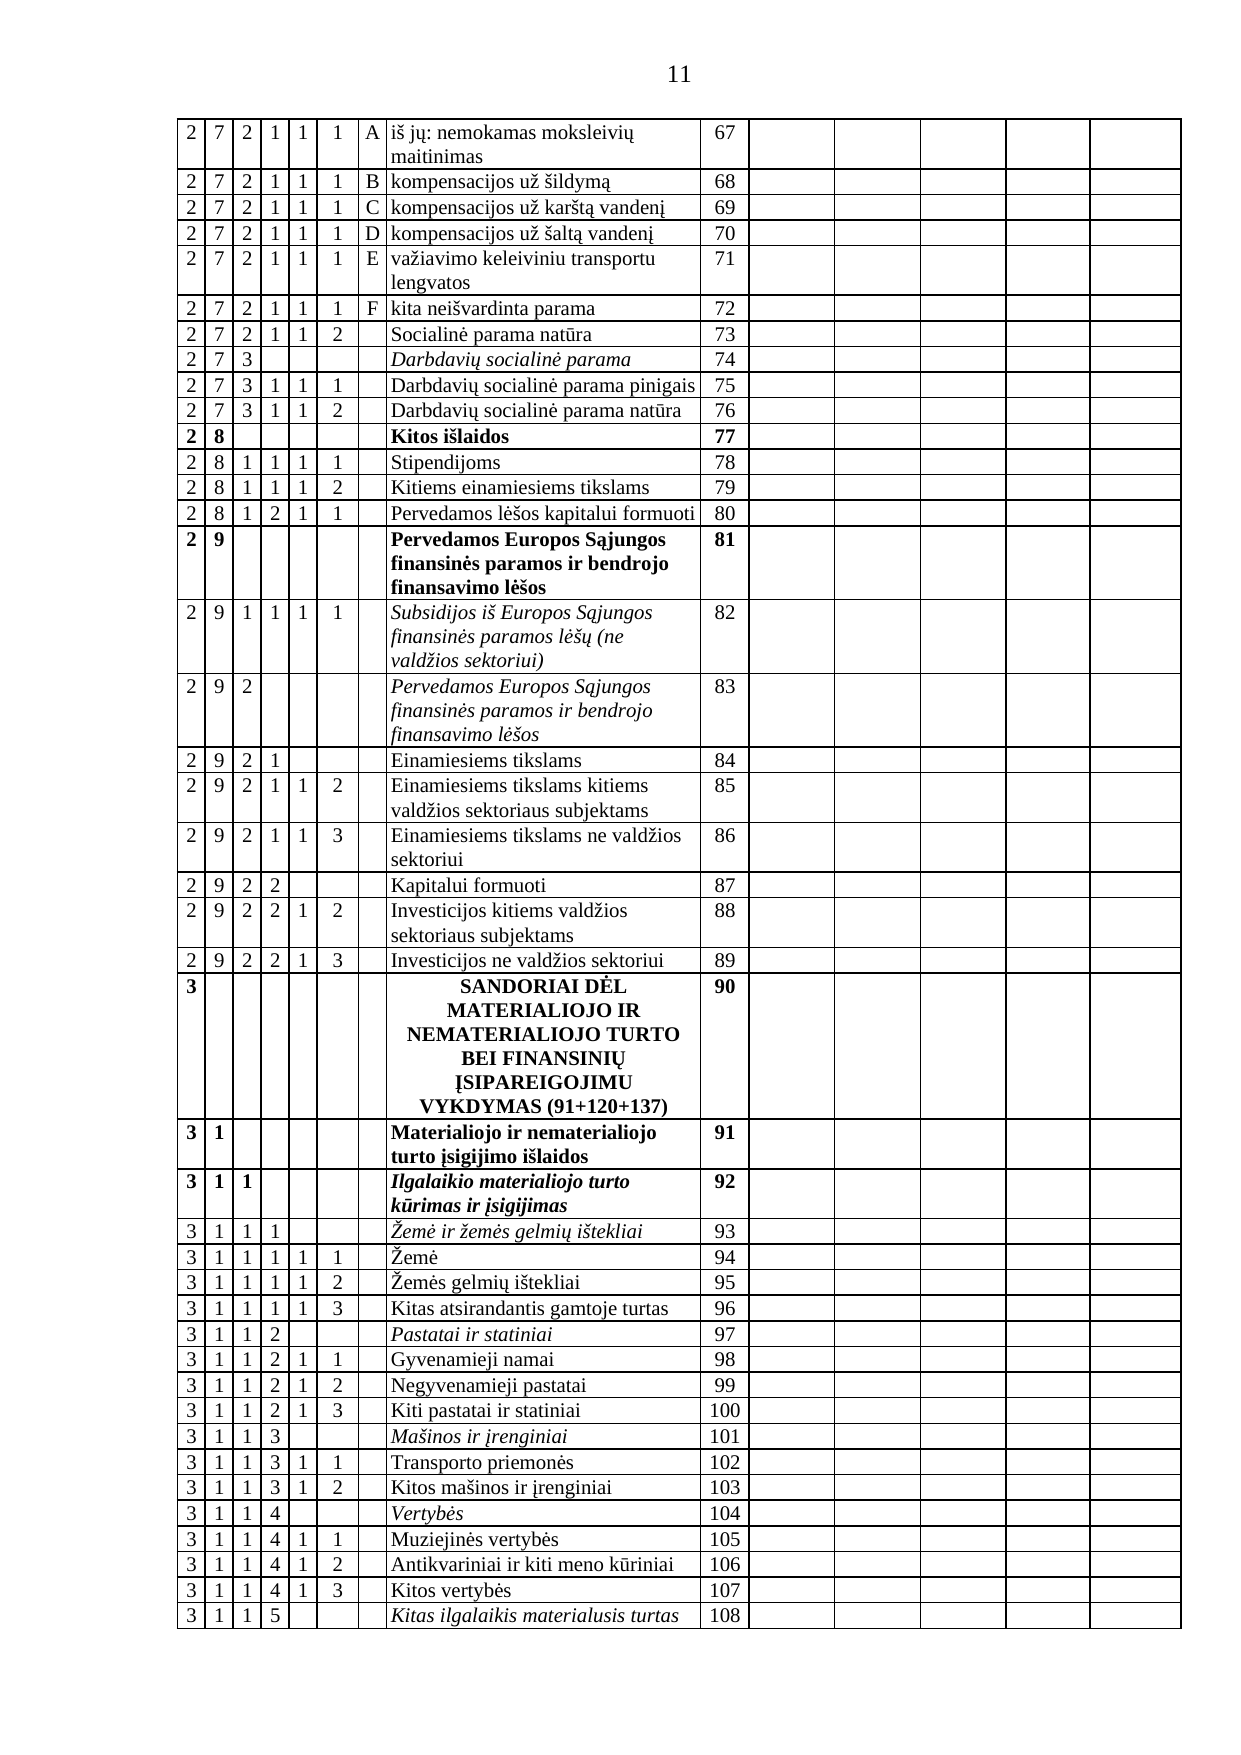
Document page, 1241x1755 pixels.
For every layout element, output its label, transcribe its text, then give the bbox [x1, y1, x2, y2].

table_cell [835, 1120, 920, 1168]
table_cell 3 [178, 974, 204, 1118]
table_cell 1 [206, 1475, 232, 1499]
table_cell [750, 195, 834, 219]
table_cell 3 [178, 1373, 204, 1397]
table_cell 1 [206, 1270, 232, 1294]
table_cell [359, 948, 386, 972]
table_cell [1007, 1398, 1089, 1422]
table_cell 2 [178, 246, 204, 294]
table_cell [835, 1475, 920, 1499]
table_cell 2 [234, 195, 260, 219]
table_cell [835, 1398, 920, 1422]
table_cell [262, 347, 288, 371]
table_cell 1 [206, 1170, 232, 1217]
table_cell Darbdavių socialinė parama [387, 347, 700, 371]
table_cell [1007, 974, 1089, 1118]
table_cell 8 [206, 450, 232, 474]
table_cell 1 [234, 600, 260, 672]
table_cell Kitos mašinos ir įrenginiai [387, 1475, 700, 1499]
table_cell [750, 974, 834, 1118]
table_cell [835, 974, 920, 1118]
table_cell 3 [178, 1552, 204, 1576]
table_cell 1 [206, 1578, 232, 1602]
table_cell [359, 1296, 386, 1320]
table_cell [835, 120, 920, 168]
table_cell 1 [262, 170, 288, 193]
table_cell 71 [701, 246, 748, 294]
table_cell 3 [178, 1270, 204, 1294]
table_cell 1 [262, 1296, 288, 1320]
table_cell 1 [318, 221, 358, 245]
table_cell [359, 1501, 386, 1525]
table_cell [359, 450, 386, 474]
table_cell [290, 1170, 316, 1217]
table_cell 1 [262, 475, 288, 499]
table_cell [1091, 475, 1180, 499]
table_cell 70 [701, 221, 748, 245]
table_cell 1 [290, 1527, 316, 1551]
table_cell [1091, 1424, 1180, 1448]
table_cell 1 [290, 475, 316, 499]
table_cell [835, 1296, 920, 1320]
table_cell [835, 527, 920, 599]
table_cell [1007, 501, 1089, 525]
table_cell 1 [318, 246, 358, 294]
table_cell [359, 475, 386, 499]
table_cell 1 [234, 1170, 260, 1217]
table_cell Transporto priemonės [387, 1450, 700, 1474]
table_cell [318, 1120, 358, 1168]
table_cell 2 [318, 898, 358, 947]
table_cell Antikvariniai ir kiti meno kūriniai [387, 1552, 700, 1576]
table_cell 90 [701, 974, 748, 1118]
table_cell 2 [234, 170, 260, 193]
table_cell [835, 1450, 920, 1474]
table_cell [1091, 527, 1180, 599]
table_cell [1091, 296, 1180, 320]
table_cell 3 [178, 1347, 204, 1371]
table_cell [750, 1270, 834, 1294]
table_cell [262, 674, 288, 746]
table_cell [290, 1501, 316, 1525]
table_cell 1 [262, 1245, 288, 1269]
table_cell Kitos vertybės [387, 1578, 700, 1602]
table_cell Kitas atsirandantis gamtoje turtas [387, 1296, 700, 1320]
table_cell [234, 1120, 260, 1168]
table_cell [234, 424, 260, 448]
table_cell [359, 600, 386, 672]
table_cell 103 [701, 1475, 748, 1499]
table_cell [318, 1219, 358, 1243]
table_cell Materialiojo ir nematerialiojo turto įsigijimo išlaidos [387, 1120, 700, 1168]
table_cell Socialinė parama natūra [387, 322, 700, 346]
table_cell 7 [206, 246, 232, 294]
table_cell [1091, 1373, 1180, 1397]
table_cell 9 [206, 948, 232, 972]
table_cell 2 [178, 873, 204, 897]
table_cell 1 [318, 170, 358, 193]
table_cell [750, 948, 834, 972]
table_cell 3 [178, 1450, 204, 1474]
table_cell Einamiesiems tikslams ne valdžios sektoriui [387, 823, 700, 871]
table_cell [835, 898, 920, 947]
table_cell 2 [178, 398, 204, 422]
table_cell 9 [206, 898, 232, 947]
table_cell 3 [318, 823, 358, 871]
table_cell 1 [318, 1347, 358, 1371]
table_cell [1007, 120, 1089, 168]
table_cell [1007, 1450, 1089, 1474]
table_cell 3 [178, 1219, 204, 1243]
table_cell Kitiems einamiesiems tikslams [387, 475, 700, 499]
table_cell [1007, 398, 1089, 422]
table_cell [750, 1170, 834, 1217]
table_cell 1 [234, 1527, 260, 1551]
table_cell [921, 373, 1005, 397]
table_cell [750, 748, 834, 772]
table_cell [1091, 974, 1180, 1118]
table_cell 2 [178, 527, 204, 599]
table_cell Mašinos ir įrenginiai [387, 1424, 700, 1448]
table_cell Žemė [387, 1245, 700, 1269]
table_cell 1 [234, 1603, 260, 1627]
table_cell 1 [234, 1552, 260, 1576]
table_cell 1 [262, 246, 288, 294]
table_cell 1 [234, 1501, 260, 1525]
table_cell [1007, 475, 1089, 499]
table_cell 2 [262, 898, 288, 947]
table_cell 3 [318, 1398, 358, 1422]
table_cell kita neišvardinta parama [387, 296, 700, 320]
table_cell [750, 1296, 834, 1320]
table_cell 8 [206, 501, 232, 525]
table_cell 1 [206, 1322, 232, 1346]
table_cell [921, 347, 1005, 371]
table_cell [921, 527, 1005, 599]
table_cell [750, 170, 834, 193]
table_cell 1 [206, 1373, 232, 1397]
table_cell 7 [206, 221, 232, 245]
table_cell Muziejinės vertybės [387, 1527, 700, 1551]
table_cell [1091, 748, 1180, 772]
table_cell 108 [701, 1603, 748, 1627]
table_cell 1 [290, 1373, 316, 1397]
table_cell 1 [318, 1527, 358, 1551]
table_cell [359, 1245, 386, 1269]
table_cell D [359, 221, 386, 245]
table_cell 7 [206, 322, 232, 346]
table_cell [750, 873, 834, 897]
table_cell [359, 1347, 386, 1371]
table_cell [835, 450, 920, 474]
table_cell 1 [290, 373, 316, 397]
table_cell [359, 347, 386, 371]
table_cell [921, 450, 1005, 474]
table_cell 2 [234, 221, 260, 245]
table_cell 1 [290, 246, 316, 294]
table_cell [921, 898, 1005, 947]
table_cell [359, 527, 386, 599]
table_cell [262, 974, 288, 1118]
table_cell [1091, 1120, 1180, 1168]
table_cell Vertybės [387, 1501, 700, 1525]
table_cell [290, 1424, 316, 1448]
table_cell 1 [234, 1347, 260, 1371]
table_cell 4 [262, 1527, 288, 1551]
table_cell [262, 1120, 288, 1168]
table_cell [1091, 1527, 1180, 1551]
table_cell [1007, 1120, 1089, 1168]
table_cell [750, 1398, 834, 1422]
table_cell 1 [318, 296, 358, 320]
table_cell [359, 373, 386, 397]
table_cell 2 [234, 898, 260, 947]
table_cell 8 [206, 424, 232, 448]
table_cell [921, 823, 1005, 871]
table_cell 1 [290, 898, 316, 947]
table_cell [1007, 1219, 1089, 1243]
table_cell [921, 948, 1005, 972]
table_cell [921, 475, 1005, 499]
table_cell [1091, 450, 1180, 474]
table_cell [921, 1270, 1005, 1294]
table_cell [359, 873, 386, 897]
table_cell [318, 1170, 358, 1217]
table_cell [1007, 873, 1089, 897]
table_cell [921, 773, 1005, 822]
table_cell 5 [262, 1603, 288, 1627]
table_cell 99 [701, 1373, 748, 1397]
table_cell 7 [206, 170, 232, 193]
table_cell [1007, 600, 1089, 672]
table_cell [290, 527, 316, 599]
table_cell 2 [262, 948, 288, 972]
table_cell [359, 823, 386, 871]
table_cell [1007, 221, 1089, 245]
table_cell [835, 347, 920, 371]
table_cell 3 [318, 1578, 358, 1602]
table_cell [835, 195, 920, 219]
table_cell [1091, 1450, 1180, 1474]
table_cell 1 [290, 1552, 316, 1576]
table_cell [750, 1578, 834, 1602]
table_cell [750, 1475, 834, 1499]
table_cell 2 [234, 748, 260, 772]
table_cell Einamiesiems tikslams kitiems valdžios sektoriaus subjektams [387, 773, 700, 822]
table_cell 1 [206, 1398, 232, 1422]
table_cell 101 [701, 1424, 748, 1448]
table_cell [921, 1527, 1005, 1551]
table_cell [835, 1322, 920, 1346]
table_cell Pastatai ir statiniai [387, 1322, 700, 1346]
table_cell [1007, 748, 1089, 772]
table_cell [1091, 398, 1180, 422]
table_cell [359, 898, 386, 947]
table_cell [835, 221, 920, 245]
table_cell 1 [234, 1270, 260, 1294]
table_cell 3 [178, 1603, 204, 1627]
table_cell 2 [178, 898, 204, 947]
table_cell 1 [290, 773, 316, 822]
table_cell [921, 1450, 1005, 1474]
table_cell 67 [701, 120, 748, 168]
table_cell 1 [206, 1347, 232, 1371]
table_cell [1091, 1398, 1180, 1422]
table_cell 2 [234, 246, 260, 294]
table_cell 7 [206, 120, 232, 168]
table_cell [835, 1170, 920, 1217]
table_cell [1007, 1578, 1089, 1602]
table_cell [359, 1450, 386, 1474]
table_cell [1007, 674, 1089, 746]
table_cell [835, 373, 920, 397]
table_cell 1 [262, 221, 288, 245]
table_cell [835, 475, 920, 499]
table_cell [290, 974, 316, 1118]
table_cell 3 [178, 1578, 204, 1602]
table_cell [921, 1347, 1005, 1371]
table_cell [750, 1245, 834, 1269]
table_cell 1 [318, 600, 358, 672]
table_cell 95 [701, 1270, 748, 1294]
table_cell 2 [234, 773, 260, 822]
table_cell [359, 1552, 386, 1576]
table_cell 2 [318, 322, 358, 346]
table_cell [359, 1398, 386, 1422]
table_cell 79 [701, 475, 748, 499]
table_cell [835, 748, 920, 772]
table_cell [359, 748, 386, 772]
table_cell 2 [178, 773, 204, 822]
table_cell iš jų: nemokamas moksleivių maitinimas [387, 120, 700, 168]
table_cell [1007, 1552, 1089, 1576]
table_cell [290, 1322, 316, 1346]
table_cell [1007, 1527, 1089, 1551]
table_cell [359, 974, 386, 1118]
table_cell 2 [318, 475, 358, 499]
table_cell [921, 195, 1005, 219]
table_cell [1091, 1245, 1180, 1269]
table_cell [750, 1424, 834, 1448]
table_cell 1 [290, 170, 316, 193]
table_cell 83 [701, 674, 748, 746]
table_cell 1 [290, 1578, 316, 1602]
table_cell [921, 246, 1005, 294]
table_cell 2 [178, 373, 204, 397]
table_cell C [359, 195, 386, 219]
table_cell [290, 424, 316, 448]
table_cell 2 [178, 322, 204, 346]
table_cell 1 [290, 1270, 316, 1294]
table_cell 91 [701, 1120, 748, 1168]
table_cell 1 [234, 1245, 260, 1269]
table_cell 80 [701, 501, 748, 525]
table_cell [1091, 823, 1180, 871]
table_cell [1091, 1170, 1180, 1217]
table_cell 9 [206, 674, 232, 746]
table_cell 3 [234, 347, 260, 371]
table_cell 98 [701, 1347, 748, 1371]
table_cell 2 [318, 1270, 358, 1294]
table_cell 1 [318, 501, 358, 525]
table_cell [1007, 296, 1089, 320]
table_cell [359, 424, 386, 448]
table_cell 1 [262, 195, 288, 219]
table_cell 3 [178, 1120, 204, 1168]
table_cell [1007, 1270, 1089, 1294]
table_cell [835, 1373, 920, 1397]
table_cell 3 [178, 1475, 204, 1499]
table_cell [750, 823, 834, 871]
table_cell 2 [318, 1373, 358, 1397]
table_cell 1 [234, 1450, 260, 1474]
table_cell [290, 873, 316, 897]
table_cell [835, 600, 920, 672]
table_cell 1 [290, 1245, 316, 1269]
table_cell [262, 1170, 288, 1217]
table_cell 1 [262, 1219, 288, 1243]
table_cell Kiti pastatai ir statiniai [387, 1398, 700, 1422]
table_cell [206, 974, 232, 1118]
table_cell [1007, 170, 1089, 193]
table_cell [1091, 873, 1180, 897]
table_cell 1 [318, 1245, 358, 1269]
table_cell Investicijos kitiems valdžios sektoriaus subjektams [387, 898, 700, 947]
table_cell [1007, 898, 1089, 947]
table_cell [750, 1347, 834, 1371]
table_cell [921, 1424, 1005, 1448]
table_cell [290, 1120, 316, 1168]
table_cell [835, 948, 920, 972]
table_cell [290, 1603, 316, 1627]
table_cell Kitas ilgalaikis materialusis turtas [387, 1603, 700, 1627]
table_cell Stipendijoms [387, 450, 700, 474]
table_cell 1 [262, 600, 288, 672]
table_cell [359, 1322, 386, 1346]
table_cell [750, 120, 834, 168]
table_cell 3 [318, 948, 358, 972]
table_cell 1 [290, 1347, 316, 1371]
table_cell [921, 120, 1005, 168]
table_cell 89 [701, 948, 748, 972]
table_cell [1091, 674, 1180, 746]
table_cell 82 [701, 600, 748, 672]
table_cell Gyvenamieji namai [387, 1347, 700, 1371]
table_cell Negyvenamieji pastatai [387, 1373, 700, 1397]
table_cell [921, 748, 1005, 772]
table_cell Žemė ir žemės gelmių ištekliai [387, 1219, 700, 1243]
table_cell 1 [290, 948, 316, 972]
table_cell [921, 674, 1005, 746]
table_cell 69 [701, 195, 748, 219]
table_cell 2 [234, 948, 260, 972]
table_cell [750, 221, 834, 245]
table_cell 3 [234, 398, 260, 422]
table_cell 2 [178, 424, 204, 448]
table_cell [921, 1120, 1005, 1168]
table_cell [1007, 373, 1089, 397]
table_cell [1007, 450, 1089, 474]
table_cell 1 [206, 1120, 232, 1168]
table_cell 4 [262, 1501, 288, 1525]
table_cell 2 [262, 1373, 288, 1397]
table_cell [750, 475, 834, 499]
table_cell [835, 674, 920, 746]
table_cell 1 [234, 1424, 260, 1448]
table_cell [290, 347, 316, 371]
table_cell [921, 873, 1005, 897]
table_cell 2 [318, 1475, 358, 1499]
table_cell 1 [290, 450, 316, 474]
table_cell [750, 527, 834, 599]
table_cell 2 [234, 120, 260, 168]
table_cell 7 [206, 195, 232, 219]
table_cell [921, 1322, 1005, 1346]
table_cell [1091, 600, 1180, 672]
table_cell [835, 1270, 920, 1294]
table_cell 7 [206, 398, 232, 422]
table_cell [359, 1270, 386, 1294]
table_cell 3 [178, 1527, 204, 1551]
table_cell 1 [290, 120, 316, 168]
table_cell [1007, 1170, 1089, 1217]
table_cell 104 [701, 1501, 748, 1525]
table_cell kompensacijos už karštą vandenį [387, 195, 700, 219]
table_cell [1007, 1373, 1089, 1397]
table_cell 4 [262, 1578, 288, 1602]
table_cell 97 [701, 1322, 748, 1346]
table_cell [1091, 1475, 1180, 1499]
table_cell 3 [318, 1296, 358, 1320]
table_cell 2 [178, 221, 204, 245]
table_cell [835, 873, 920, 897]
table_cell [835, 322, 920, 346]
table_cell 9 [206, 773, 232, 822]
table_cell 75 [701, 373, 748, 397]
table_cell 77 [701, 424, 748, 448]
table_cell [835, 1245, 920, 1269]
table_cell 1 [206, 1424, 232, 1448]
table_cell 2 [178, 748, 204, 772]
table_cell 2 [178, 347, 204, 371]
table_cell 94 [701, 1245, 748, 1269]
table_cell 2 [262, 1347, 288, 1371]
table_cell [359, 1475, 386, 1499]
table_cell [750, 1219, 834, 1243]
table_cell 2 [262, 501, 288, 525]
table_cell 2 [178, 948, 204, 972]
table_cell [835, 170, 920, 193]
table_cell [750, 1552, 834, 1576]
table_cell 1 [206, 1603, 232, 1627]
table_cell [750, 1603, 834, 1627]
table_cell 2 [318, 773, 358, 822]
table_cell kompensacijos už šildymą [387, 170, 700, 193]
table_cell 92 [701, 1170, 748, 1217]
table_cell 1 [234, 475, 260, 499]
table_cell 1 [262, 823, 288, 871]
table_cell Einamiesiems tikslams [387, 748, 700, 772]
table_cell 1 [234, 1398, 260, 1422]
table_cell [921, 322, 1005, 346]
table_cell [1007, 948, 1089, 972]
table_cell [290, 1219, 316, 1243]
table_cell [1007, 1501, 1089, 1525]
table_cell [750, 1373, 834, 1397]
table_cell 2 [178, 674, 204, 746]
table_cell [1007, 1245, 1089, 1269]
table_cell 3 [178, 1398, 204, 1422]
table_cell [750, 1450, 834, 1474]
table_cell [359, 1170, 386, 1217]
table_cell 2 [234, 674, 260, 746]
table_cell 1 [262, 748, 288, 772]
table_cell 2 [178, 600, 204, 672]
table_cell [921, 1475, 1005, 1499]
table_cell 3 [262, 1475, 288, 1499]
table_cell [1091, 347, 1180, 371]
table_cell [1091, 1347, 1180, 1371]
table_cell Pervedamos Europos Sąjungos finansinės paramos ir bendrojo finansavimo lėšos [387, 674, 700, 746]
table_cell 1 [290, 1398, 316, 1422]
table_cell 1 [318, 120, 358, 168]
table_cell [318, 1501, 358, 1525]
table_cell SANDORIAI DĖL MATERIALIOJO IR NEMATERIALIOJO TURTO BEI FINANSINIŲ ĮSIPAREIGOJIMU VYKDYMAS (91+120+137) [387, 974, 700, 1118]
table_cell Darbdavių socialinė parama natūra [387, 398, 700, 422]
table_cell 2 [178, 501, 204, 525]
table_cell 9 [206, 600, 232, 672]
table_cell 1 [290, 322, 316, 346]
table_cell 1 [290, 398, 316, 422]
table_cell [1091, 322, 1180, 346]
table_cell 87 [701, 873, 748, 897]
table_cell [359, 1527, 386, 1551]
table_cell 3 [178, 1296, 204, 1320]
table_cell 1 [290, 296, 316, 320]
table_cell 1 [206, 1450, 232, 1474]
table_cell [921, 1373, 1005, 1397]
table_cell 1 [290, 1296, 316, 1320]
table_cell 1 [262, 120, 288, 168]
table_cell [750, 322, 834, 346]
table_cell 106 [701, 1552, 748, 1576]
table_cell [750, 373, 834, 397]
table_cell [1091, 1603, 1180, 1627]
table_cell 76 [701, 398, 748, 422]
table_cell 74 [701, 347, 748, 371]
table_cell [750, 1501, 834, 1525]
table_cell [318, 347, 358, 371]
table_cell [1007, 1603, 1089, 1627]
table_cell [921, 1296, 1005, 1320]
table_cell [1007, 246, 1089, 294]
table_cell 1 [318, 195, 358, 219]
table_cell 2 [178, 195, 204, 219]
table_cell [921, 1552, 1005, 1576]
table_cell [835, 773, 920, 822]
table_cell 2 [178, 296, 204, 320]
table_cell kompensacijos už šaltą vandenį [387, 221, 700, 245]
table_cell [1091, 1296, 1180, 1320]
table_cell [1007, 1347, 1089, 1371]
table_cell [750, 1527, 834, 1551]
table_cell Subsidijos iš Europos Sąjungos finansinės paramos lėšų (ne valdžios sektoriui) [387, 600, 700, 672]
table_cell [1091, 195, 1180, 219]
table_cell važiavimo keleiviniu transportu lengvatos [387, 246, 700, 294]
table_cell 1 [318, 1450, 358, 1474]
table_cell 1 [318, 450, 358, 474]
table_cell Investicijos ne valdžios sektoriui [387, 948, 700, 972]
table_cell [1091, 170, 1180, 193]
table_cell [835, 1219, 920, 1243]
table_cell [750, 450, 834, 474]
table_cell [835, 823, 920, 871]
table_cell 86 [701, 823, 748, 871]
table_cell 78 [701, 450, 748, 474]
table_cell 1 [234, 1578, 260, 1602]
table_cell [359, 773, 386, 822]
table_cell 9 [206, 873, 232, 897]
table_cell 1 [290, 501, 316, 525]
table_cell [835, 1424, 920, 1448]
table_cell [921, 398, 1005, 422]
table_cell 2 [318, 398, 358, 422]
table_cell 1 [234, 450, 260, 474]
table_cell 1 [234, 501, 260, 525]
table_cell 1 [318, 373, 358, 397]
table_cell [359, 1219, 386, 1243]
table_cell [1091, 1578, 1180, 1602]
table_cell 1 [290, 823, 316, 871]
table_cell [1091, 773, 1180, 822]
table_cell [750, 501, 834, 525]
table_cell [262, 424, 288, 448]
table_cell 7 [206, 373, 232, 397]
table_cell Ilgalaikio materialiojo turto kūrimas ir įsigijimas [387, 1170, 700, 1217]
table_cell 93 [701, 1219, 748, 1243]
table_cell 2 [234, 296, 260, 320]
table_cell [921, 424, 1005, 448]
table_cell 84 [701, 748, 748, 772]
table_cell 1 [234, 1475, 260, 1499]
table_cell [1091, 120, 1180, 168]
table_cell 2 [234, 873, 260, 897]
table_cell 3 [178, 1170, 204, 1217]
table_cell 1 [290, 221, 316, 245]
table_cell 1 [206, 1501, 232, 1525]
table_cell [750, 424, 834, 448]
table_cell [359, 398, 386, 422]
table_cell 1 [234, 1322, 260, 1346]
table_cell [750, 1322, 834, 1346]
table_cell [234, 974, 260, 1118]
table_cell [750, 674, 834, 746]
table_cell F [359, 296, 386, 320]
table_cell 1 [290, 1450, 316, 1474]
table_cell Žemės gelmių ištekliai [387, 1270, 700, 1294]
table_cell [359, 1373, 386, 1397]
table_cell [750, 600, 834, 672]
table_cell 3 [262, 1424, 288, 1448]
table_cell B [359, 170, 386, 193]
table_cell 2 [234, 823, 260, 871]
table_cell 102 [701, 1450, 748, 1474]
table_cell [835, 246, 920, 294]
table_cell 2 [178, 823, 204, 871]
table_cell 1 [262, 322, 288, 346]
table_cell 9 [206, 823, 232, 871]
table_cell 1 [290, 195, 316, 219]
table_cell 1 [206, 1219, 232, 1243]
table_cell [359, 322, 386, 346]
table_cell 1 [262, 1270, 288, 1294]
table_cell Kitos išlaidos [387, 424, 700, 448]
table_cell [835, 296, 920, 320]
table_cell [835, 1603, 920, 1627]
table_cell 3 [178, 1501, 204, 1525]
table_cell [750, 246, 834, 294]
table_cell [921, 296, 1005, 320]
table_cell 1 [206, 1296, 232, 1320]
table_cell [318, 1322, 358, 1346]
table_cell [835, 424, 920, 448]
table_cell [359, 1424, 386, 1448]
table_cell 96 [701, 1296, 748, 1320]
table_cell [1091, 948, 1180, 972]
table_cell [1007, 1296, 1089, 1320]
table_cell 3 [178, 1322, 204, 1346]
table_cell 2 [178, 475, 204, 499]
table_cell 3 [178, 1245, 204, 1269]
table_cell 100 [701, 1398, 748, 1422]
table_cell 7 [206, 296, 232, 320]
table_cell 72 [701, 296, 748, 320]
table_cell 3 [178, 1424, 204, 1448]
table_cell [921, 1398, 1005, 1422]
table_cell [318, 1603, 358, 1627]
table_cell [1007, 527, 1089, 599]
table_cell [921, 170, 1005, 193]
table_cell [359, 1603, 386, 1627]
table_cell 2 [178, 170, 204, 193]
table_cell [1091, 1552, 1180, 1576]
table_cell 3 [262, 1450, 288, 1474]
table_cell [750, 898, 834, 947]
table_cell [921, 974, 1005, 1118]
table_cell 9 [206, 527, 232, 599]
table_cell [359, 1120, 386, 1168]
table_cell 107 [701, 1578, 748, 1602]
table_cell [318, 424, 358, 448]
table_cell 1 [234, 1373, 260, 1397]
table_cell 2 [262, 873, 288, 897]
table_cell 7 [206, 347, 232, 371]
table_cell [1091, 501, 1180, 525]
table_cell 3 [234, 373, 260, 397]
table_cell [290, 748, 316, 772]
table_cell 1 [234, 1296, 260, 1320]
table_cell 2 [318, 1552, 358, 1576]
table_cell 105 [701, 1527, 748, 1551]
table_cell [1007, 424, 1089, 448]
table_cell [290, 674, 316, 746]
table_cell Darbdavių socialinė parama pinigais [387, 373, 700, 397]
table_cell [1091, 1270, 1180, 1294]
table_cell [835, 1552, 920, 1576]
table_cell [750, 347, 834, 371]
table_cell [359, 501, 386, 525]
table_cell [921, 221, 1005, 245]
table_cell 1 [206, 1527, 232, 1551]
table_cell [359, 1578, 386, 1602]
table_cell [921, 1170, 1005, 1217]
table_cell [835, 1501, 920, 1525]
table_cell [921, 501, 1005, 525]
table_cell 88 [701, 898, 748, 947]
table_cell [835, 398, 920, 422]
table_cell 81 [701, 527, 748, 599]
table_cell [318, 974, 358, 1118]
table_cell 1 [262, 450, 288, 474]
table_cell A [359, 120, 386, 168]
table_cell [318, 748, 358, 772]
table_cell [1007, 823, 1089, 871]
table_cell [1091, 246, 1180, 294]
table_cell [1091, 1322, 1180, 1346]
table_cell [921, 1578, 1005, 1602]
table_cell 2 [178, 450, 204, 474]
table_cell [234, 527, 260, 599]
table_cell [1091, 1501, 1180, 1525]
table_cell 85 [701, 773, 748, 822]
table_cell [1007, 1475, 1089, 1499]
table_cell 1 [262, 373, 288, 397]
table_cell 1 [206, 1245, 232, 1269]
table_cell [1007, 322, 1089, 346]
table_cell [359, 674, 386, 746]
table_cell [1007, 347, 1089, 371]
table_cell Pervedamos Europos Sąjungos finansinės paramos ir bendrojo finansavimo lėšos [387, 527, 700, 599]
table_cell [318, 873, 358, 897]
table_cell [1007, 1322, 1089, 1346]
table_cell 2 [262, 1322, 288, 1346]
table_cell [1007, 773, 1089, 822]
table_cell 73 [701, 322, 748, 346]
table_cell [921, 600, 1005, 672]
table_cell [835, 501, 920, 525]
table_cell 2 [262, 1398, 288, 1422]
table_cell [921, 1501, 1005, 1525]
table_cell 1 [290, 600, 316, 672]
table_cell [750, 773, 834, 822]
table_cell [262, 527, 288, 599]
table_cell [318, 527, 358, 599]
table_cell 2 [178, 120, 204, 168]
table_cell [1007, 1424, 1089, 1448]
table_cell [1091, 424, 1180, 448]
table_cell Pervedamos lėšos kapitalui formuoti [387, 501, 700, 525]
table_cell [318, 674, 358, 746]
table_cell 1 [262, 773, 288, 822]
table_cell [1091, 898, 1180, 947]
table_cell 1 [234, 1219, 260, 1243]
table_cell [750, 296, 834, 320]
table_cell E [359, 246, 386, 294]
table_cell Kapitalui formuoti [387, 873, 700, 897]
table_cell 1 [290, 1475, 316, 1499]
table_cell [921, 1245, 1005, 1269]
table_cell [835, 1527, 920, 1551]
table_cell 1 [262, 296, 288, 320]
table_cell 8 [206, 475, 232, 499]
table_cell [1091, 221, 1180, 245]
table_cell 68 [701, 170, 748, 193]
table_cell 2 [234, 322, 260, 346]
table_cell 9 [206, 748, 232, 772]
table_cell 1 [262, 398, 288, 422]
table_cell [1007, 195, 1089, 219]
table_cell [835, 1347, 920, 1371]
table_cell [750, 398, 834, 422]
table_cell [921, 1603, 1005, 1627]
table_cell 4 [262, 1552, 288, 1576]
table_cell [1091, 1219, 1180, 1243]
table_cell 1 [206, 1552, 232, 1576]
table_cell [1091, 373, 1180, 397]
table_cell [750, 1120, 834, 1168]
table_cell [835, 1578, 920, 1602]
table_cell [921, 1219, 1005, 1243]
table_cell [318, 1424, 358, 1448]
